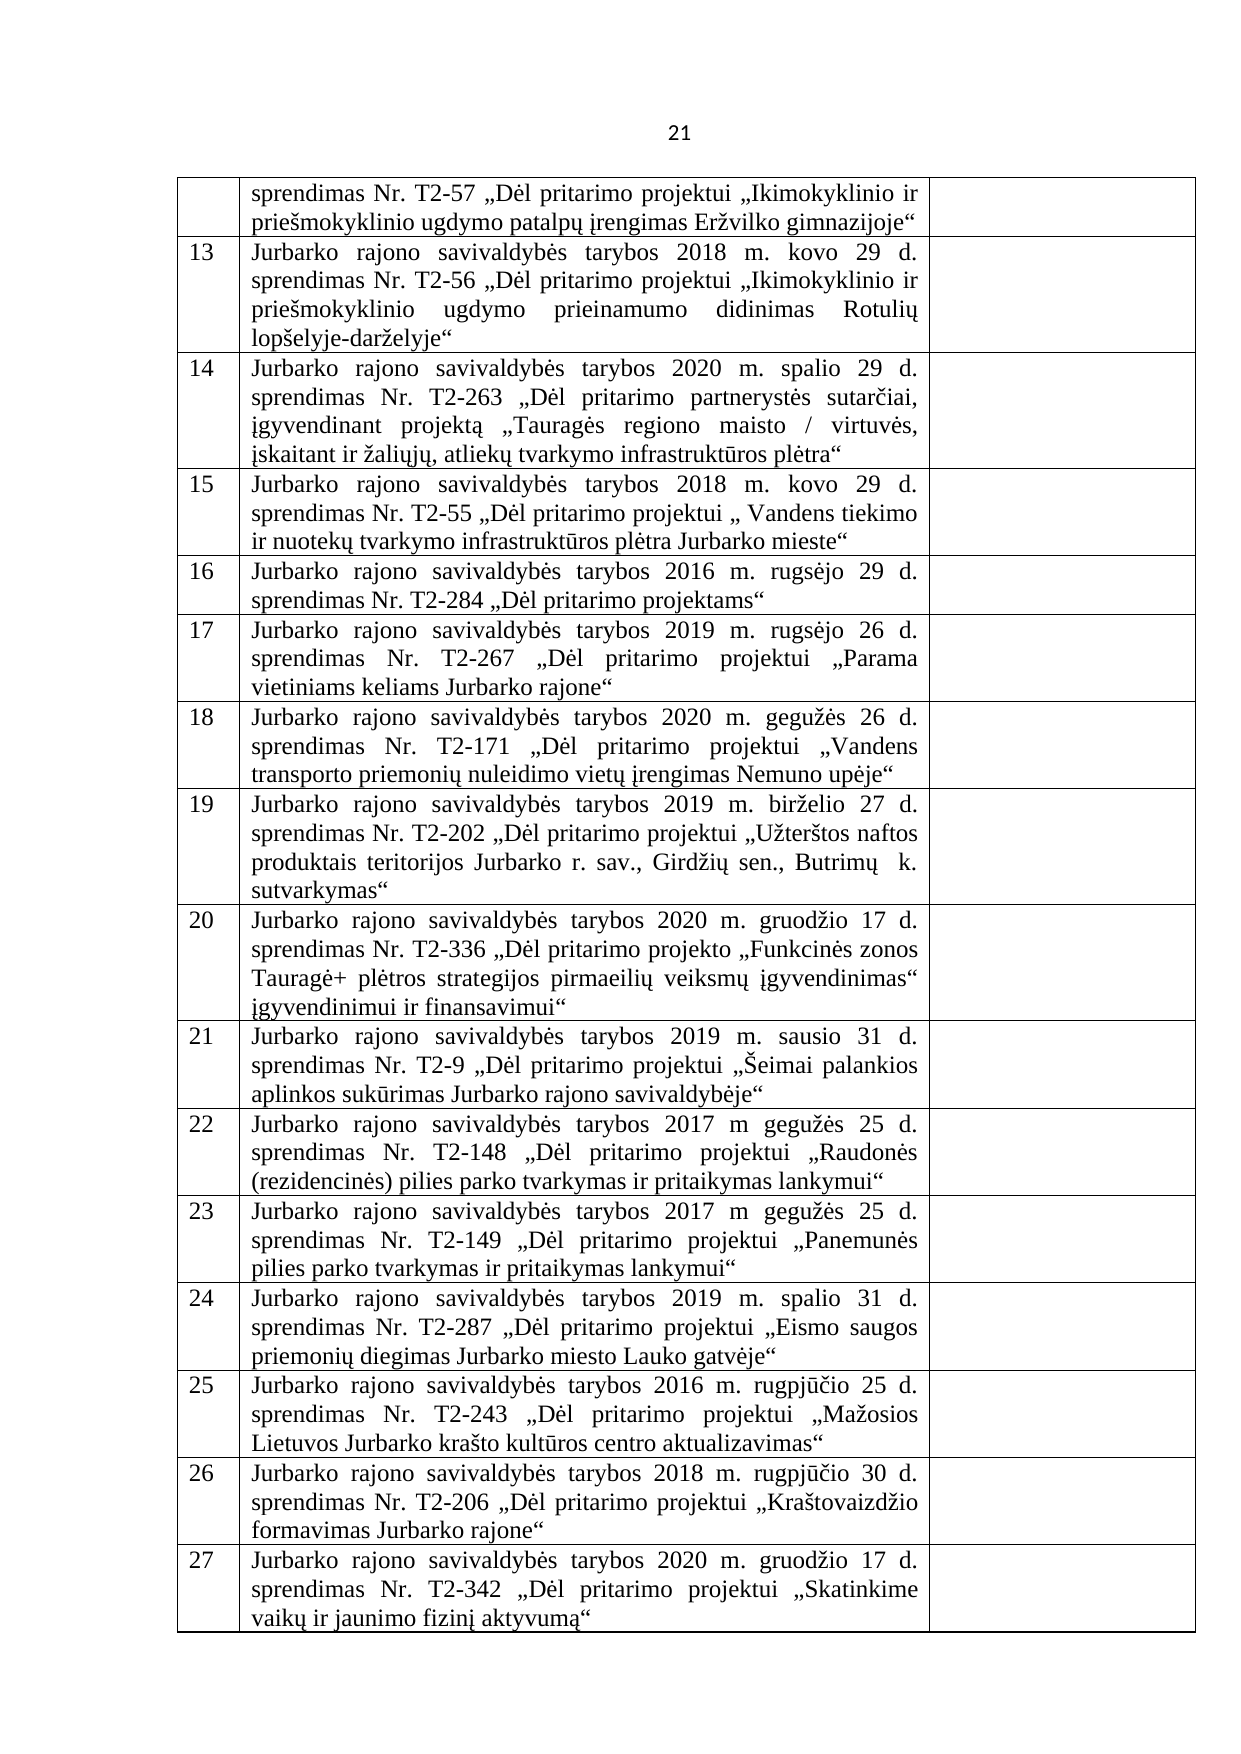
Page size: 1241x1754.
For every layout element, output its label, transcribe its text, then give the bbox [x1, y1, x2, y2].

table_cell [930, 1109, 1195, 1195]
table_cell [930, 1545, 1195, 1631]
table_cell 22 [178, 1109, 239, 1195]
table_cell Jurbarko rajono savivaldybės tarybos 2020 m. spalio 29 d. sprendimas Nr. T2-263 „Dėl pritarimo partnerystės sutarčiai, įgyvendinant projektą „Tauragės regiono maisto / virtuvės, įskaitant ir žaliųjų, atliekų tvarkymo infrastruktūros plėtra“ [240, 353, 929, 468]
table_cell Jurbarko rajono savivaldybės tarybos 2017 m gegužės 25 d. sprendimas Nr. T2-149 „Dėl pritarimo projektui „Panemunės pilies parko tvarkymas ir pritaikymas lankymui“ [240, 1196, 929, 1282]
table_cell 19 [178, 789, 239, 904]
table_cell [930, 702, 1195, 788]
table_cell [930, 905, 1195, 1020]
table_cell Jurbarko rajono savivaldybės tarybos 2017 m gegužės 25 d. sprendimas Nr. T2-148 „Dėl pritarimo projektui „Raudonės (rezidencinės) pilies parko tvarkymas ir pritaikymas lankymui“ [240, 1109, 929, 1195]
table_cell [930, 353, 1195, 468]
table_cell 17 [178, 615, 239, 701]
table_cell 14 [178, 353, 239, 468]
table_cell sprendimas Nr. T2-57 „Dėl pritarimo projektui „Ikimokyklinio ir priešmokyklinio ugdymo patalpų įrengimas Eržvilko gimnazijoje“ [240, 178, 929, 236]
table_cell 20 [178, 905, 239, 1020]
table_cell Jurbarko rajono savivaldybės tarybos 2016 m. rugsėjo 29 d. sprendimas Nr. T2-284 „Dėl pritarimo projektams“ [240, 556, 929, 614]
table_cell 13 [178, 237, 239, 352]
table_cell [930, 556, 1195, 614]
table_cell 24 [178, 1283, 239, 1369]
table_cell 26 [178, 1458, 239, 1544]
table_cell [930, 469, 1195, 555]
table_cell 18 [178, 702, 239, 788]
table_cell Jurbarko rajono savivaldybės tarybos 2020 m. gegužės 26 d. sprendimas Nr. T2-171 „Dėl pritarimo projektui „Vandens transporto priemonių nuleidimo vietų įrengimas Nemuno upėje“ [240, 702, 929, 788]
table_cell 25 [178, 1371, 239, 1457]
table_cell Jurbarko rajono savivaldybės tarybos 2019 m. sausio 31 d. sprendimas Nr. T2-9 „Dėl pritarimo projektui „Šeimai palankios aplinkos sukūrimas Jurbarko rajono savivaldybėje“ [240, 1021, 929, 1108]
table_cell Jurbarko rajono savivaldybės tarybos 2019 m. birželio 27 d. sprendimas Nr. T2-202 „Dėl pritarimo projektui „Užterštos naftos produktais teritorijos Jurbarko r. sav., Girdžių sen., Butrimų k. sutvarkymas“ [240, 789, 929, 904]
table_cell Jurbarko rajono savivaldybės tarybos 2018 m. rugpjūčio 30 d. sprendimas Nr. T2-206 „Dėl pritarimo projektui „Kraštovaizdžio formavimas Jurbarko rajone“ [240, 1458, 929, 1544]
table_cell 15 [178, 469, 239, 555]
table_cell 16 [178, 556, 239, 614]
table_cell [930, 1458, 1195, 1544]
table_cell 21 [178, 1021, 239, 1108]
table_cell 23 [178, 1196, 239, 1282]
table_cell [930, 1371, 1195, 1457]
table_cell 27 [178, 1545, 239, 1631]
table_cell Jurbarko rajono savivaldybės tarybos 2016 m. rugpjūčio 25 d. sprendimas Nr. T2-243 „Dėl pritarimo projektui „Mažosios Lietuvos Jurbarko krašto kultūros centro aktualizavimas“ [240, 1371, 929, 1457]
table_cell [930, 615, 1195, 701]
table_cell Jurbarko rajono savivaldybės tarybos 2019 m. spalio 31 d. sprendimas Nr. T2-287 „Dėl pritarimo projektui „Eismo saugos priemonių diegimas Jurbarko miesto Lauko gatvėje“ [240, 1283, 929, 1369]
table_cell [930, 237, 1195, 352]
table_cell [930, 1021, 1195, 1108]
table_cell Jurbarko rajono savivaldybės tarybos 2018 m. kovo 29 d. sprendimas Nr. T2-55 „Dėl pritarimo projektui „ Vandens tiekimo ir nuotekų tvarkymo infrastruktūros plėtra Jurbarko mieste“ [240, 469, 929, 555]
table_cell [178, 178, 239, 236]
table_cell [930, 178, 1195, 236]
table_cell Jurbarko rajono savivaldybės tarybos 2018 m. kovo 29 d. sprendimas Nr. T2-56 „Dėl pritarimo projektui „Ikimokyklinio ir priešmokyklinio ugdymo prieinamumo didinimas Rotulių lopšelyje-darželyje“ [240, 237, 929, 352]
table_cell [930, 789, 1195, 904]
table_cell [930, 1283, 1195, 1369]
table_cell Jurbarko rajono savivaldybės tarybos 2019 m. rugsėjo 26 d. sprendimas Nr. T2-267 „Dėl pritarimo projektui „Parama vietiniams keliams Jurbarko rajone“ [240, 615, 929, 701]
table_cell Jurbarko rajono savivaldybės tarybos 2020 m. gruodžio 17 d. sprendimas Nr. T2-342 „Dėl pritarimo projektui „Skatinkime vaikų ir jaunimo fizinį aktyvumą“ [240, 1545, 929, 1631]
table_cell Jurbarko rajono savivaldybės tarybos 2020 m. gruodžio 17 d. sprendimas Nr. T2-336 „Dėl pritarimo projekto „Funkcinės zonos Tauragė+ plėtros strategijos pirmaeilių veiksmų įgyvendinimas“ įgyvendinimui ir finansavimui“ [240, 905, 929, 1020]
table_cell [930, 1196, 1195, 1282]
